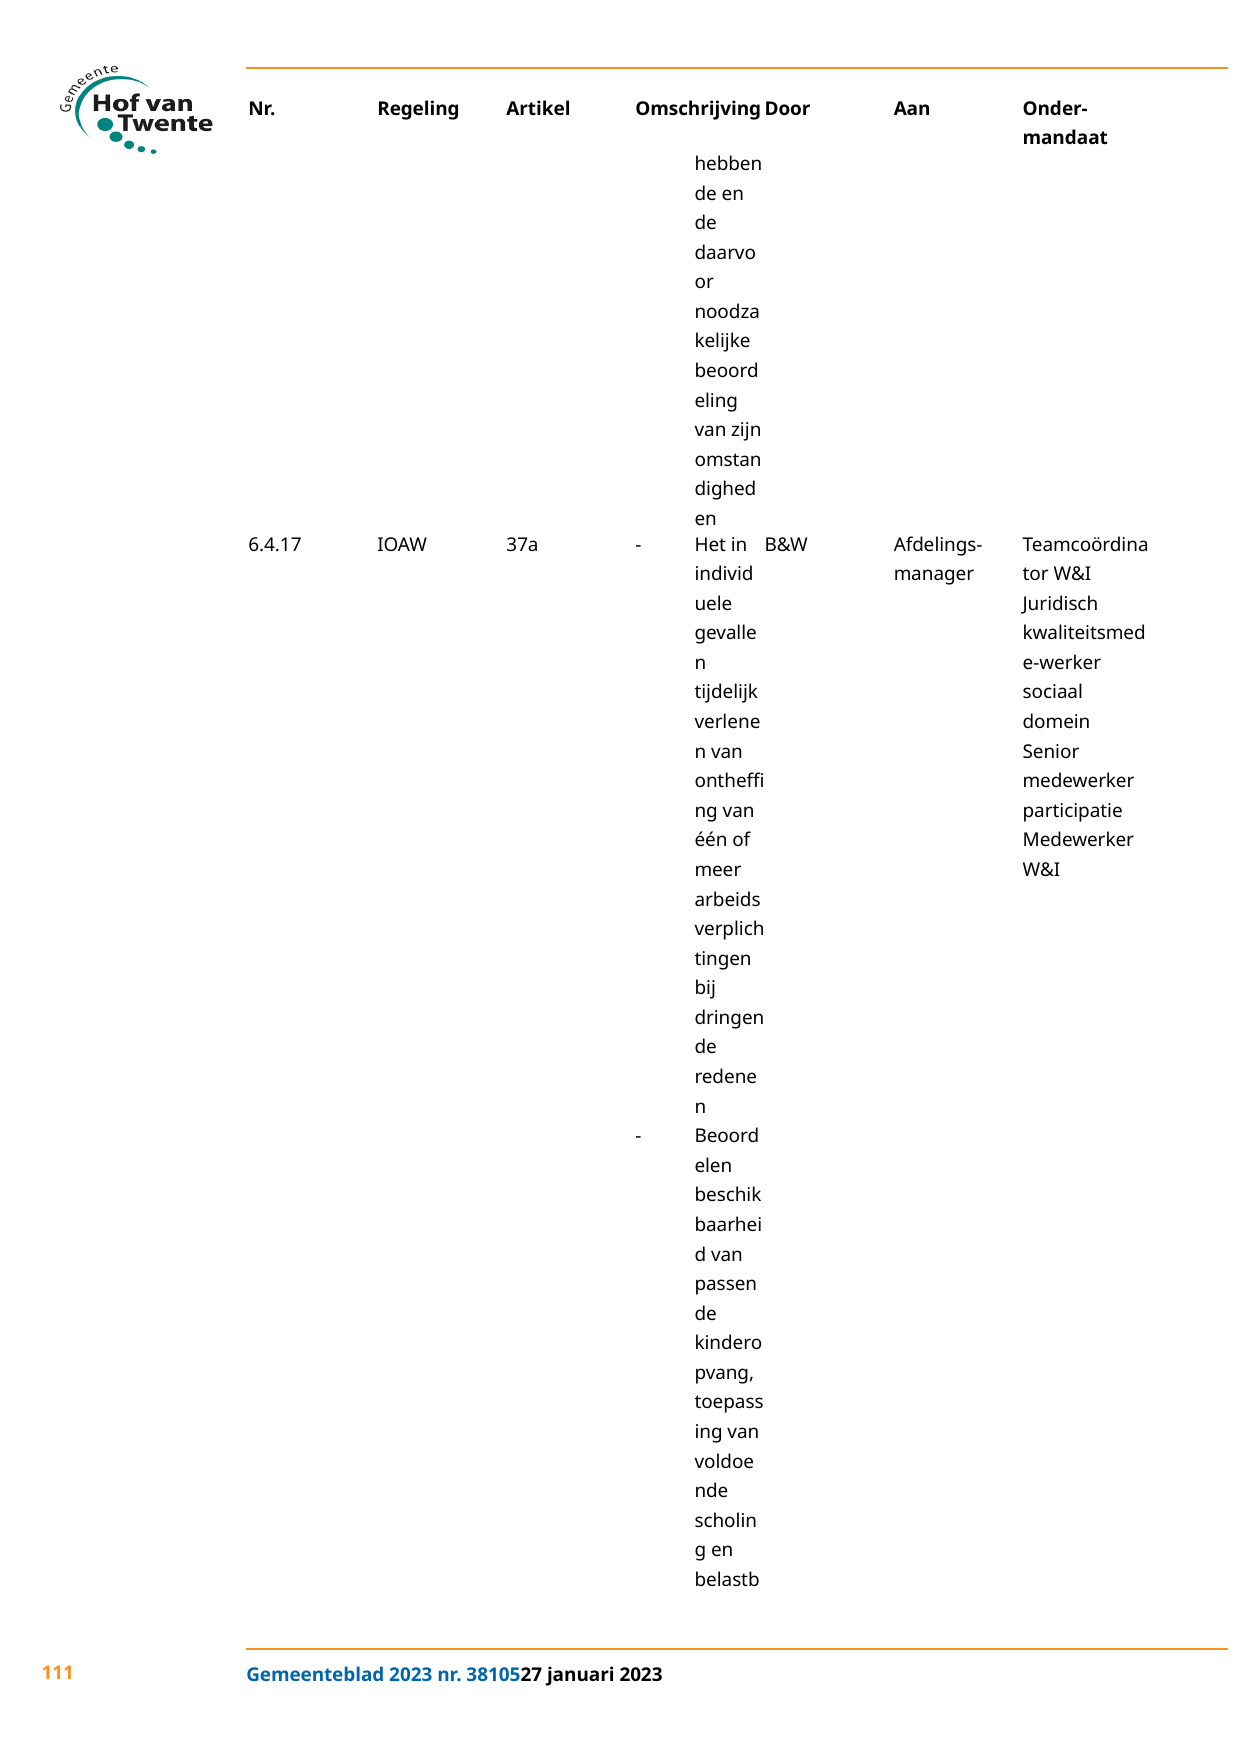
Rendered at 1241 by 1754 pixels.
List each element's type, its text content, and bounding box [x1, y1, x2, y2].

table_header Onder-mandaat [1023, 95, 1152, 150]
table_cell [248, 150, 377, 531]
table_cell [894, 150, 1022, 531]
table_cell IOAW [377, 531, 506, 1592]
table_header Nr. [248, 95, 377, 150]
table_cell hebbende en de daarvoor noodzakelijke beoordeling van zijn omstandigheden [635, 150, 764, 531]
table_cell 37a [506, 531, 635, 1592]
table_header Omschrijving [635, 95, 764, 150]
table_cell 6.4.17 [248, 531, 377, 1592]
table_cell Het in individuele gevallen tijdelijk verlenen van ontheffing van één of meer arbeidsverplichtingen bij dringende redenen Beoordelen beschikbaarheid van passende kinderopvang, toepassing van voldoende scholing en belastb [635, 531, 764, 1592]
table_cell Teamcoördinator W&I Juridisch kwaliteitsmede-werker sociaal domein Senior medewerker participatie Medewerker W&I [1023, 531, 1152, 1592]
table_cell Afdelings-manager [894, 531, 1022, 1592]
table_cell [1023, 150, 1152, 531]
table_cell B&W [764, 531, 893, 1592]
table_header Regeling [377, 95, 506, 150]
table_header Artikel [506, 95, 635, 150]
table_header Door [764, 95, 893, 150]
picture [41, 47, 231, 172]
table_cell [377, 150, 506, 531]
table_header Aan [894, 95, 1022, 150]
table_cell [506, 150, 635, 531]
table_cell [764, 150, 893, 531]
